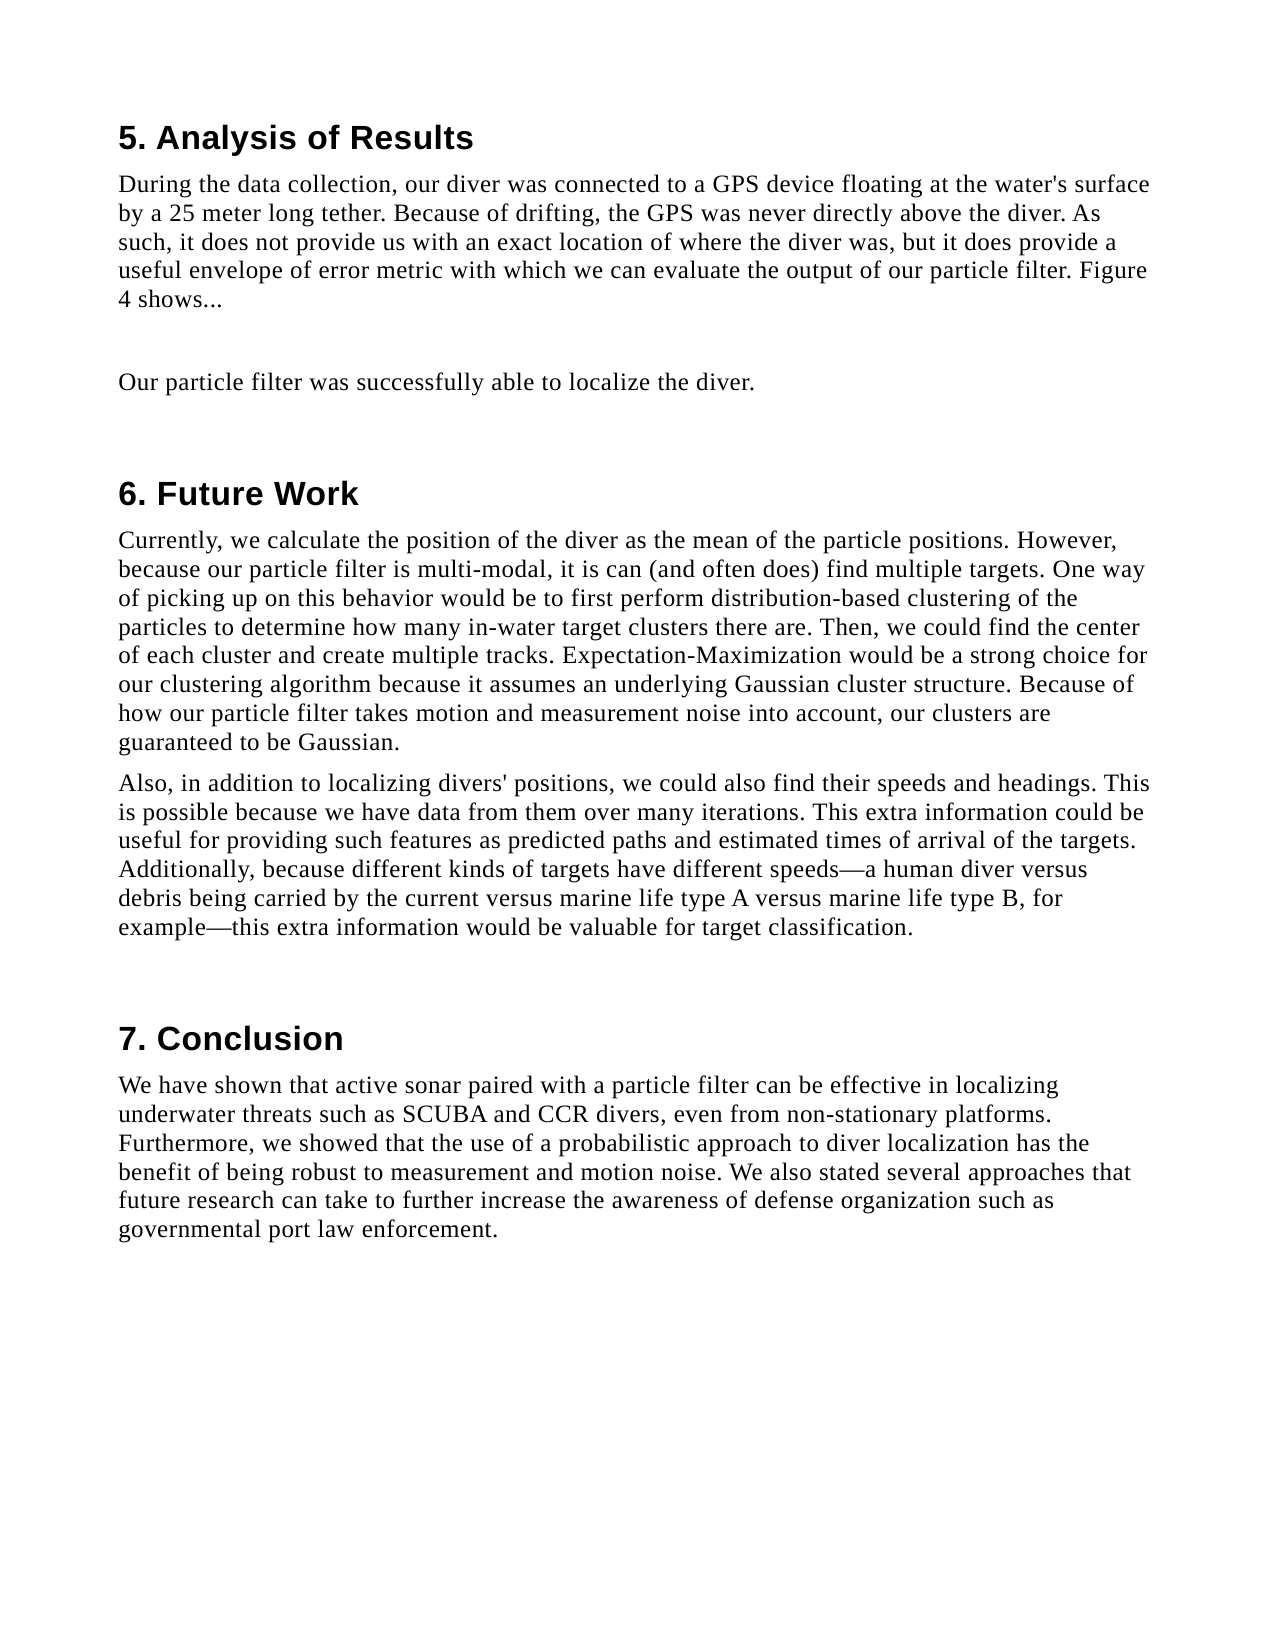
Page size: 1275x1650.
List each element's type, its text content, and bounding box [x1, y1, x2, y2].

subtitle 6. Future Work [118, 474, 1157, 513]
text Currently, we calculate the position of the diver as the mean of the particle positions. However, because our particle filter is multi-modal, it is can (and often does) find multiple targets. One way of picking up on this behavior would be to first perform distribution-based clustering of the particles to determine how many in-water target clusters there are. Then, we could find the center of each cluster and create multiple tracks. Expectation-Maximization would be a strong choice for our clustering algorithm because it assumes an underlying Gaussian cluster structure. Because of how our particle filter takes motion and measurement noise into account, our clusters are guaranteed to be Gaussian. [118, 525, 1157, 755]
subtitle 7. Conclusion [118, 1019, 1157, 1058]
text We have shown that active sonar paired with a particle filter can be effective in localizing underwater threats such as SCUBA and CCR divers, even from non-stationary platforms. Furthermore, we showed that the use of a probabilistic approach to diver localization has the benefit of being robust to measurement and motion noise. We also stated several approaches that future research can take to further increase the awareness of defense organization such as governmental port law enforcement. [118, 1070, 1157, 1243]
text Our particle filter was successfully able to localize the diver. [118, 367, 1157, 396]
text Also, in addition to localizing divers' positions, we could also find their speeds and headings. This is possible because we have data from them over many iterations. This extra information could be useful for providing such features as predicted paths and estimated times of arrival of the targets. Additionally, because different kinds of targets have different speeds—a human diver versus debris being carried by the current versus marine life type A versus marine life type B, for example—this extra information would be valuable for target classification. [118, 768, 1157, 940]
text During the data collection, our diver was connected to a GPS device floating at the water's surface by a 25 meter long tether. Because of drifting, the GPS was never directly above the diver. As such, it does not provide us with an exact location of where the diver was, but it does provide a useful envelope of error metric with which we can evaluate the output of our particle filter. Figure 4 shows... [118, 169, 1157, 313]
subtitle 5. Analysis of Results [118, 118, 1157, 157]
